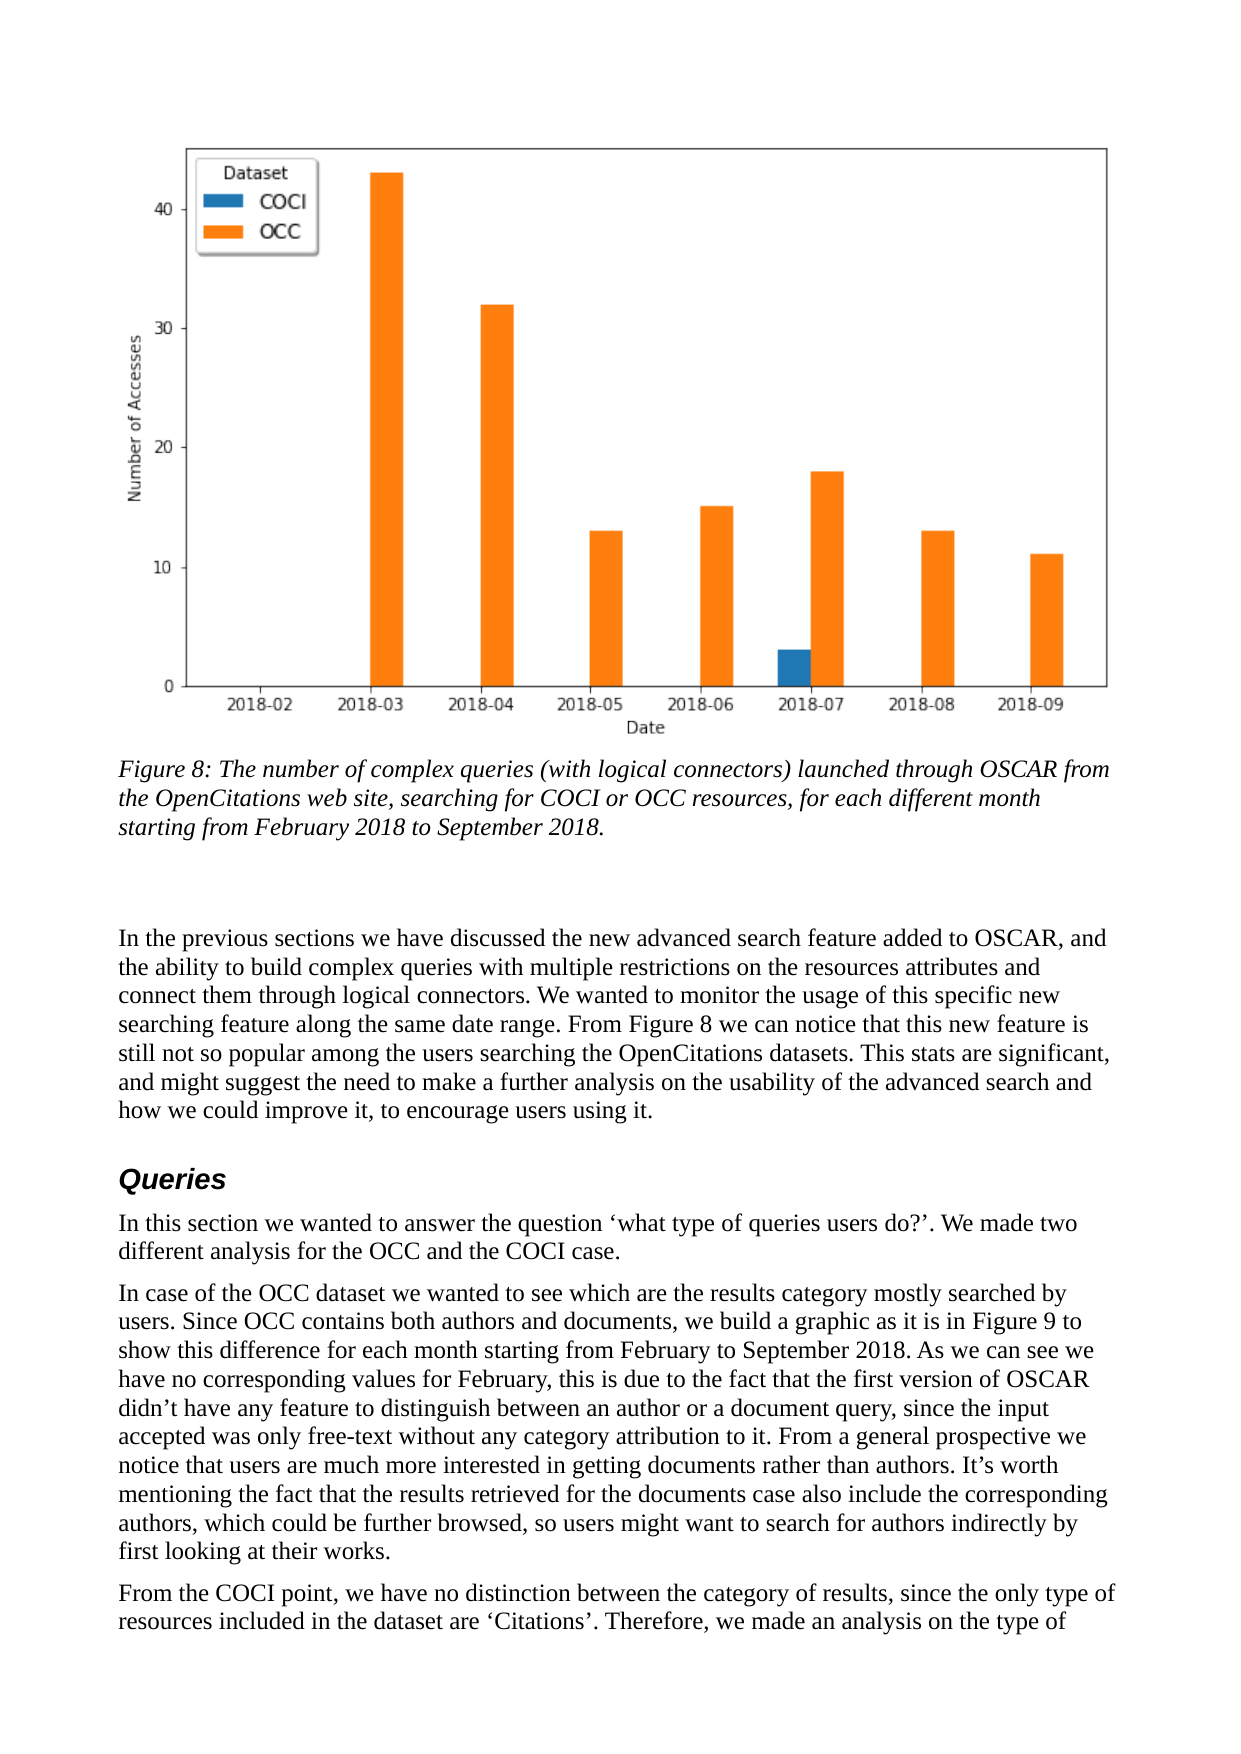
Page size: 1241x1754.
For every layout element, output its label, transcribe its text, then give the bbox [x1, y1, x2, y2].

text In case of the OCC dataset we wanted to see which are the results category mostly searched by users. Since OCC contains both authors and documents, we build a graphic as it is in Figure 9 to show this difference for each month starting from February to September 2018. As we can see we have no corresponding values for February, this is due to the fact that the first version of OSCAR didn’t have any feature to distinguish between an author or a document query, since the input accepted was only free-text without any category attribution to it. From a general prospective we notice that users are much more interested in getting documents rather than authors. It’s worth mentioning the fact that the results retrieved for the documents case also include the corresponding authors, which could be further browsed, so users might want to search for authors indirectly by first looking at their works. [118, 1278, 1122, 1565]
text In this section we wanted to answer the question ‘what type of queries users do?’. We made two different analysis for the OCC and the COCI case. [118, 1208, 1122, 1265]
text In the previous sections we have discussed the new advanced search feature added to OSCAR, and the ability to build complex queries with multiple restrictions on the resources attributes and connect them through logical connectors. We wanted to monitor the usage of this specific new searching feature along the same date range. From Figure 8 we can notice that this new feature is still not so popular among the users searching the OpenCitations datasets. This stats are significant, and might suggest the need to make a further analysis on the usability of the advanced search and how we could improve it, to encourage users using it. [118, 923, 1122, 1124]
text Figure 8: The number of complex queries (with logical connectors) launched through OSCAR from the OpenCitations web site, searching for COCI or OCC resources, for each different month starting from February 2018 to September 2018. [118, 749, 1122, 840]
subtitle Queries [118, 1162, 1122, 1195]
picture [118, 130, 1123, 749]
text From the COCI point, we have no distinction between the category of results, since the only type of resources included in the dataset are ‘Citations’. Therefore, we made an analysis on the type of [118, 1578, 1122, 1635]
